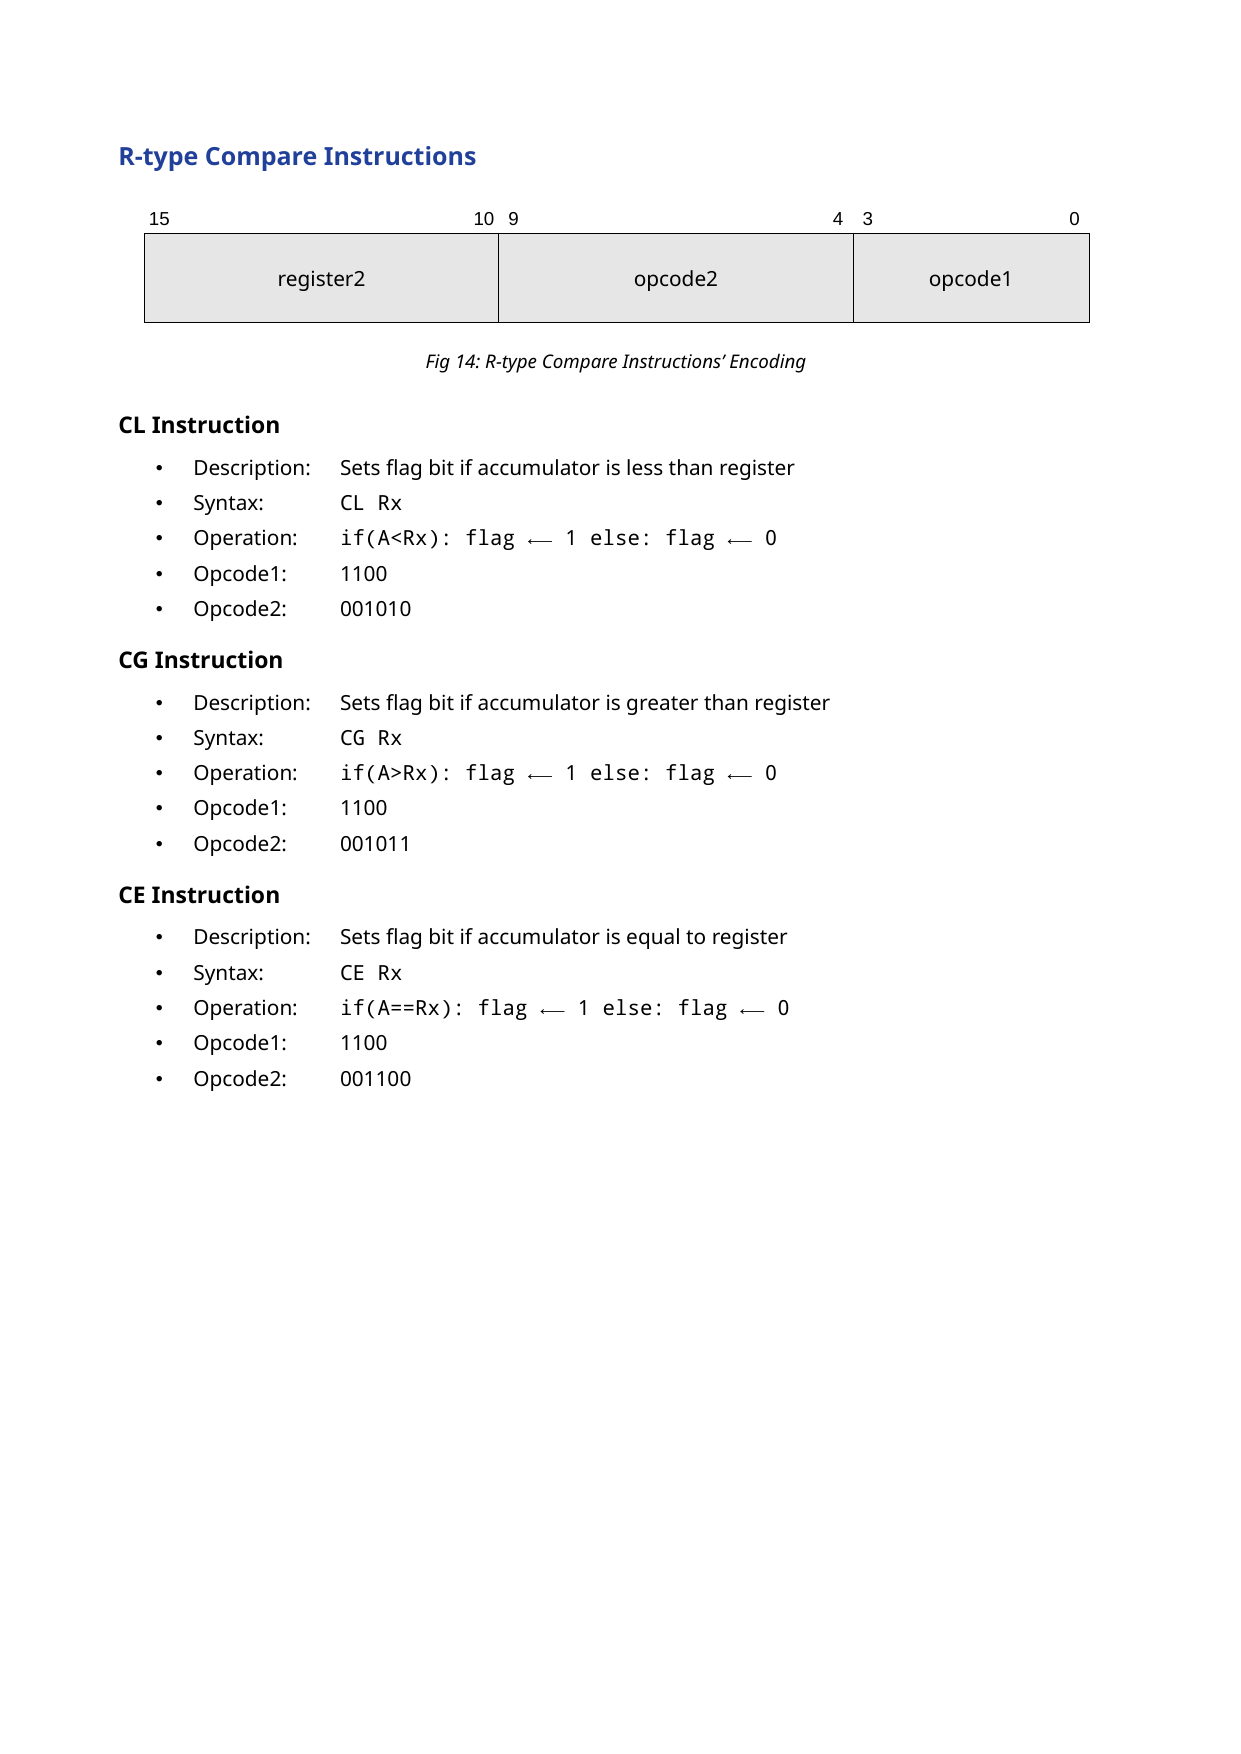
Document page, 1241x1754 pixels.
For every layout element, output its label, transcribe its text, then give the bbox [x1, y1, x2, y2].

list Syntax: CG Rx [156, 723, 1122, 751]
list Opcode2: 001100 [156, 1064, 1122, 1092]
list Syntax: CL Rx [156, 488, 1122, 516]
list Description: Sets flag bit if accumulator is equal to register [156, 922, 1122, 951]
subtitle CL Instruction [118, 188, 1122, 440]
list Description: Sets flag bit if accumulator is less than register [156, 453, 1122, 481]
text Fig 14: R-type Compare Instructions’ Encoding [144, 323, 1089, 374]
list Opcode1: 1100 [156, 559, 1122, 587]
list Operation: if(A==Rx): flag ⟵ 1 else: flag ⟵ 0 [156, 993, 1122, 1022]
list Opcode1: 1100 [156, 1028, 1122, 1057]
text [144, 223, 1089, 233]
list Opcode1: 1100 [156, 793, 1122, 822]
subtitle R-type Compare Instructions [118, 139, 1122, 173]
list Opcode2: 001011 [156, 829, 1122, 857]
list Opcode2: 001010 [156, 594, 1122, 622]
list Operation: if(A<Rx): flag ⟵ 1 else: flag ⟵ 0 [156, 523, 1122, 552]
list Description: Sets flag bit if accumulator is greater than register [156, 688, 1122, 716]
list Syntax: CE Rx [156, 958, 1122, 986]
subtitle CG Instruction [118, 644, 1122, 675]
subtitle CE Instruction [118, 879, 1122, 910]
list Operation: if(A>Rx): flag ⟵ 1 else: flag ⟵ 0 [156, 758, 1122, 787]
